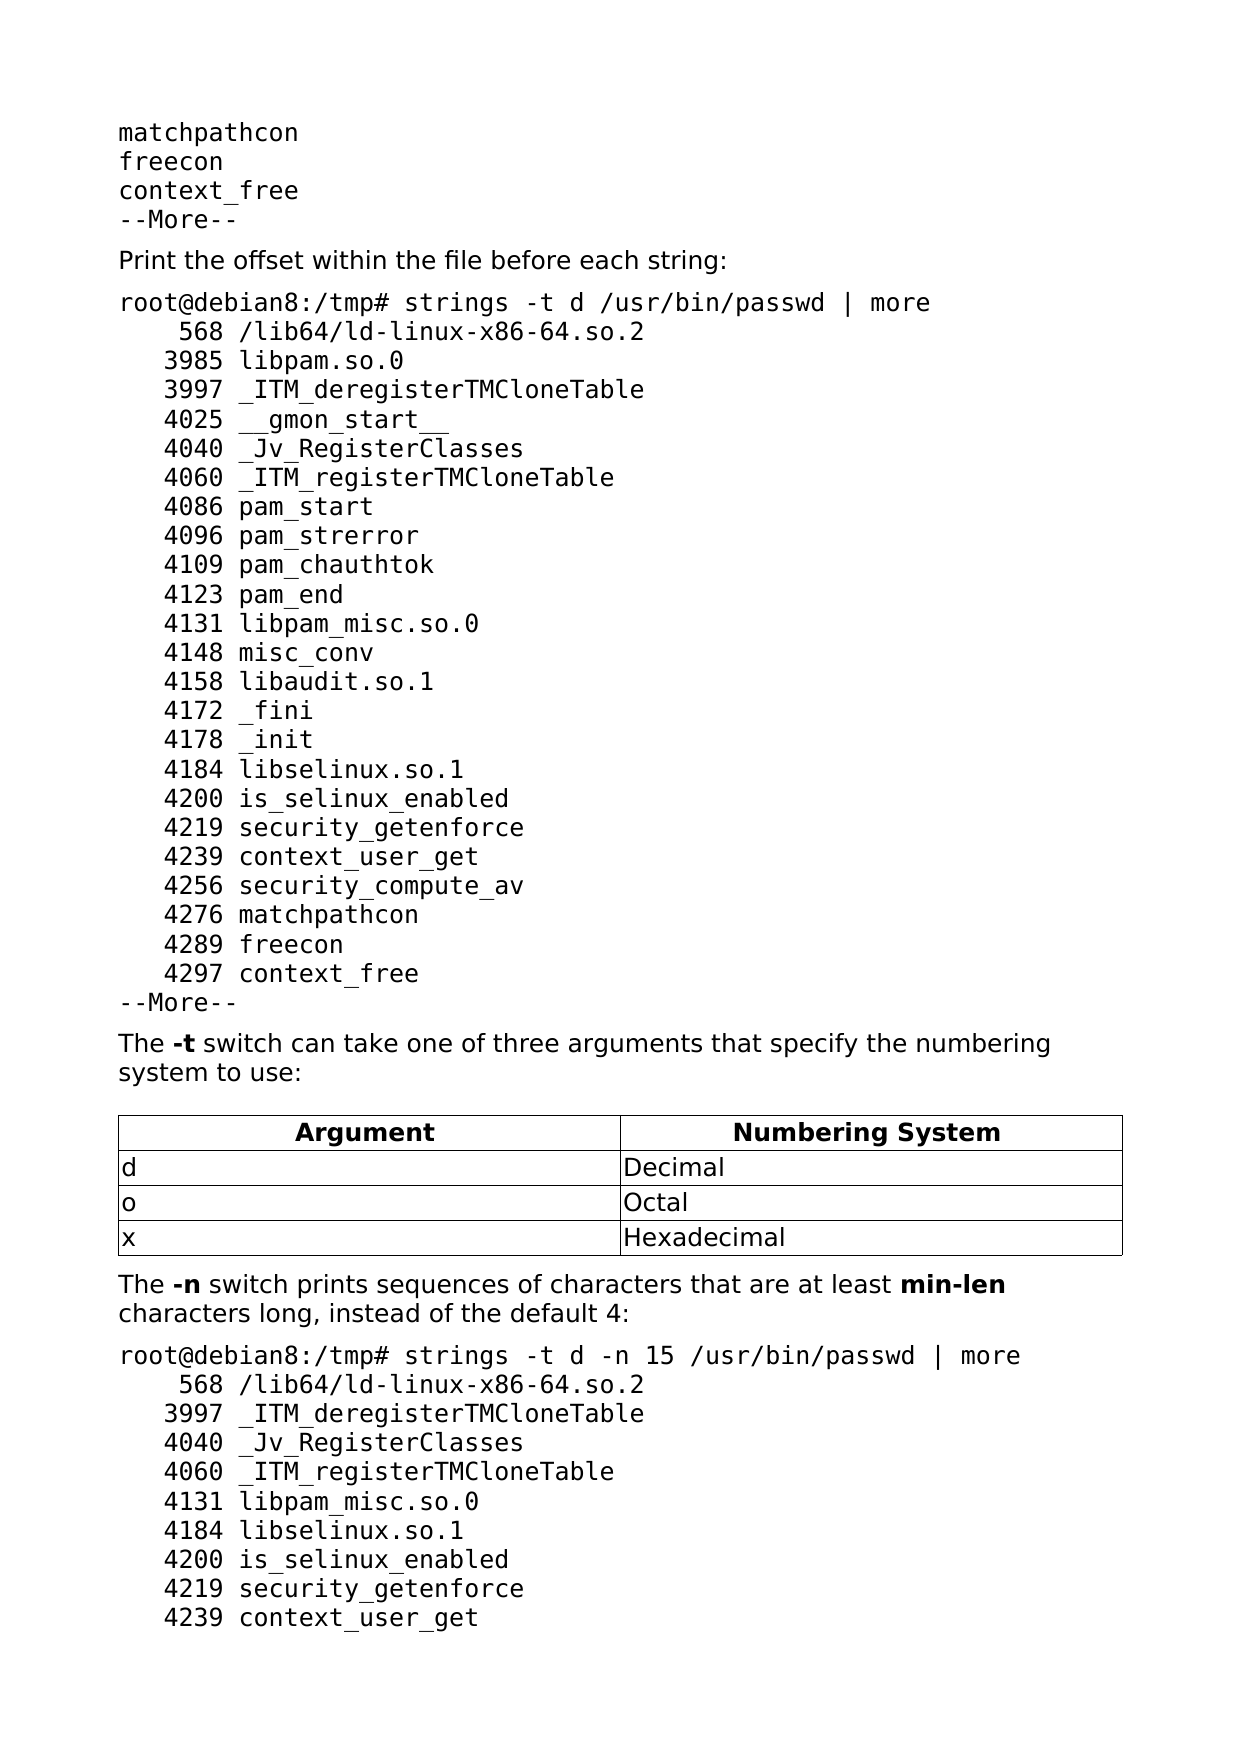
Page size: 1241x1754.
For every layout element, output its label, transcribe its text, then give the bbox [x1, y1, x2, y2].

text root@debian8:/tmp# strings -t d -n 15 /usr/bin/passwd | more 568 /lib64/ld-linux-x86-64.so.2 3997 _ITM_deregisterTMCloneTable 4040 _Jv_RegisterClasses 4060 _ITM_registerTMCloneTable 4131 libpam_misc.so.0 4184 libselinux.so.1 4200 is_selinux_enabled 4219 security_getenforce 4239 context_user_get [118, 1341, 1122, 1633]
text The -t switch can take one of three arguments that specify the numbering system to use: [118, 1029, 1122, 1087]
table_cell Octal [621, 1186, 1122, 1220]
table_cell o [119, 1186, 620, 1220]
table_header Numbering System [621, 1116, 1122, 1150]
text matchpathcon freecon context_free --More-- [118, 118, 1122, 235]
table_cell x [119, 1221, 620, 1255]
table_header Argument [119, 1116, 620, 1150]
text root@debian8:/tmp# strings -t d /usr/bin/passwd | more 568 /lib64/ld-linux-x86-64.so.2 3985 libpam.so.0 3997 _ITM_deregisterTMCloneTable 4025 __gmon_start__ 4040 _Jv_RegisterClasses 4060 _ITM_registerTMCloneTable 4086 pam_start 4096 pam_strerror 4109 pam_chauthtok 4123 pam_end 4131 libpam_misc.so.0 4148 misc_conv 4158 libaudit.so.1 4172 _fini 4178 _init 4184 libselinux.so.1 4200 is_selinux_enabled 4219 security_getenforce 4239 context_user_get 4256 security_compute_av 4276 matchpathcon 4289 freecon 4297 context_free --More-- [118, 288, 1122, 1017]
table_cell Decimal [621, 1151, 1122, 1185]
table_cell Hexadecimal [621, 1221, 1122, 1255]
text The -n switch prints sequences of characters that are at least min-len characters long, instead of the default 4: [118, 1270, 1122, 1328]
table_cell d [119, 1151, 620, 1185]
text Print the offset within the file before each string: [118, 247, 1122, 276]
